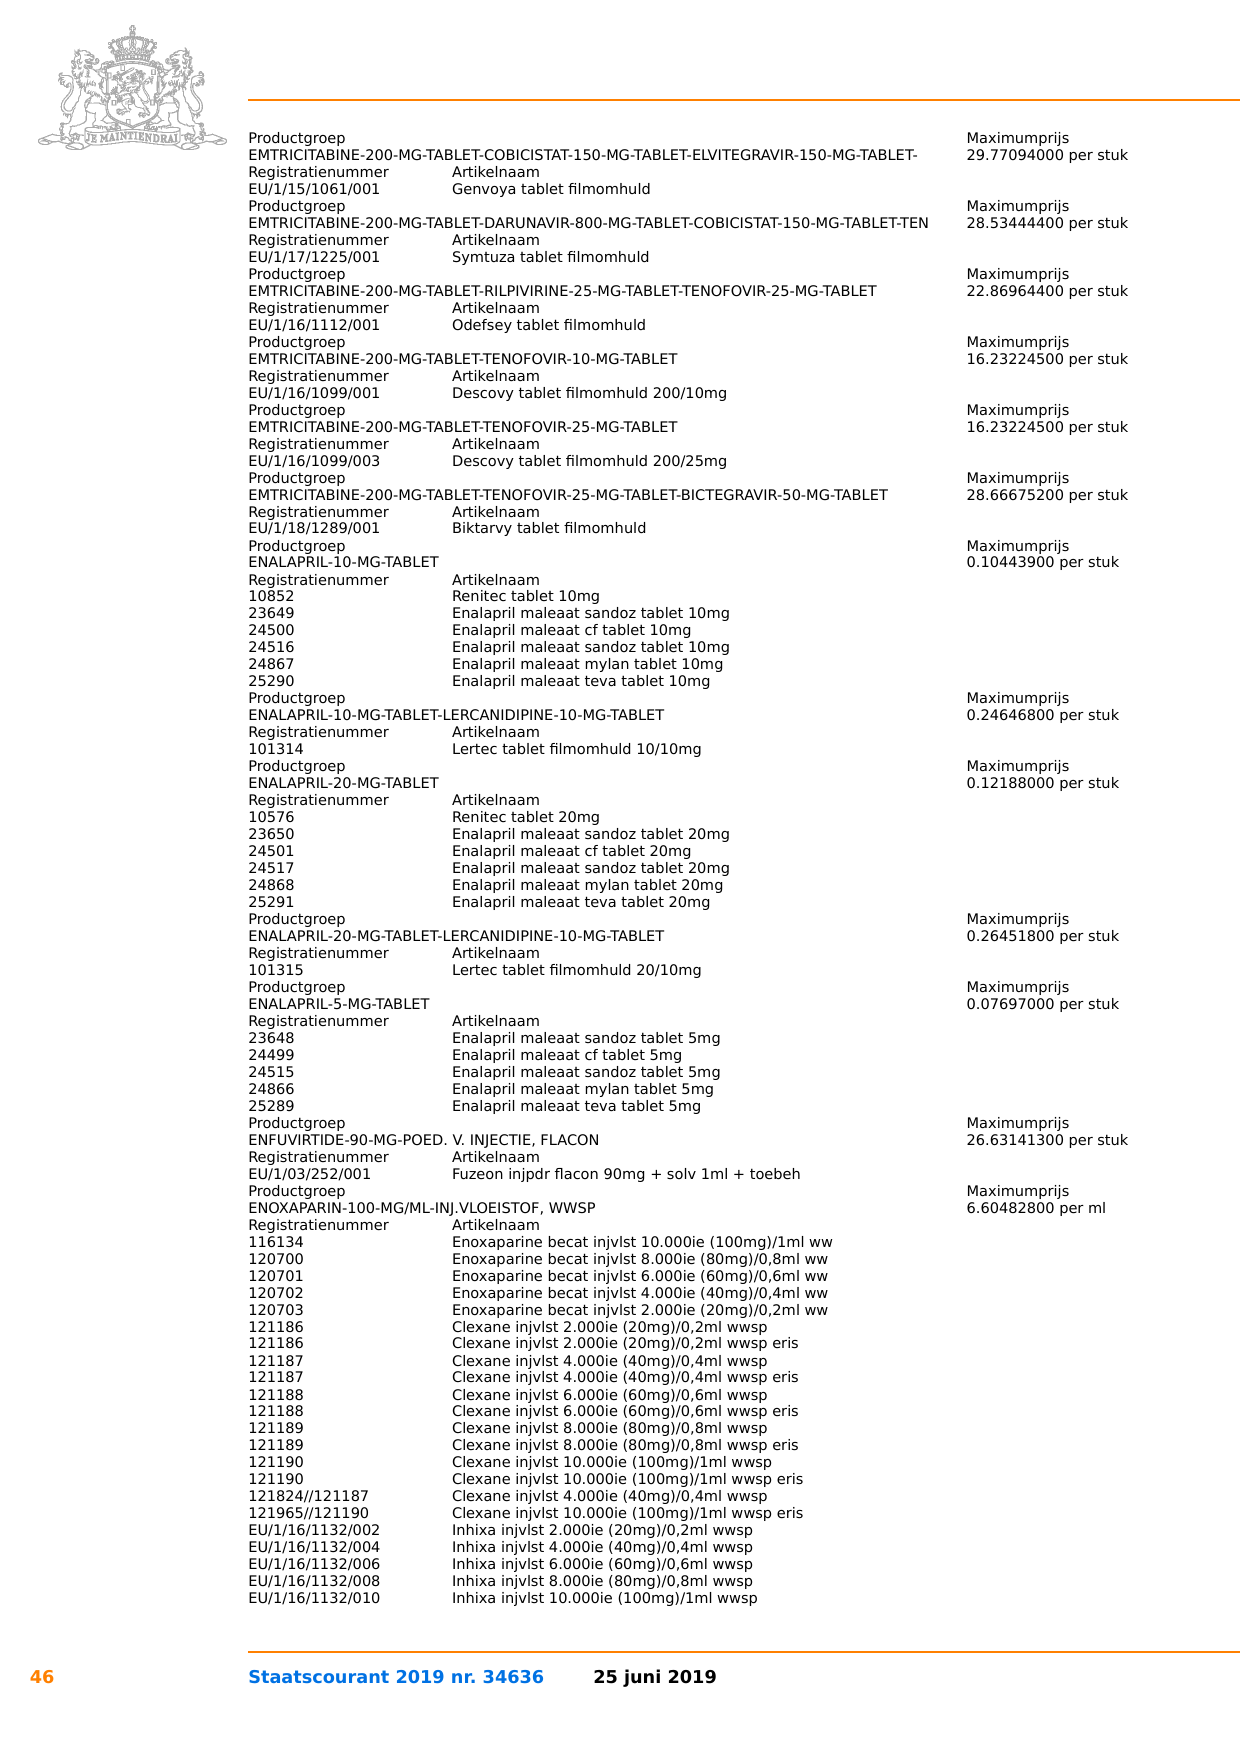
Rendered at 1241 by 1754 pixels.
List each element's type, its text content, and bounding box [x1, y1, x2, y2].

table_cell Clexane injvlst 4.000ie (40mg)/0,4ml wwsp [446, 1353, 961, 1369]
table_cell EU/1/16/1132/002 [248, 1522, 446, 1539]
table_cell Productgroep [248, 911, 446, 928]
table_cell Artikelnaam [446, 945, 961, 962]
table_cell [961, 1522, 1163, 1539]
table_cell [961, 1353, 1163, 1369]
table_cell Enalapril maleaat mylan tablet 5mg [446, 1081, 961, 1098]
table_cell Productgroep [248, 538, 446, 554]
table_cell Registratienummer [248, 232, 446, 249]
table_cell Maximumprijs [961, 1183, 1163, 1199]
table_cell Enalapril maleaat cf tablet 20mg [446, 843, 961, 860]
table_cell [961, 673, 1163, 690]
table_cell EMTRICITABINE-200-MG-TABLET-TENOFOVIR-10-MG-TABLET [248, 351, 961, 368]
table_cell [961, 1488, 1163, 1505]
table_cell EMTRICITABINE-200-MG-TABLET-RILPIVIRINE-25-MG-TABLET-TENOFOVIR-25-MG-TABLET [248, 283, 961, 300]
table_cell 6.60482800 per ml [961, 1200, 1163, 1217]
table_cell Enalapril maleaat teva tablet 5mg [446, 1098, 961, 1115]
table_cell Enalapril maleaat mylan tablet 20mg [446, 877, 961, 894]
table_cell [446, 130, 961, 147]
table_cell Productgroep [248, 198, 446, 215]
table_cell Maximumprijs [961, 198, 1163, 215]
table_cell Productgroep [248, 1115, 446, 1132]
table_cell Lertec tablet filmomhuld 10/10mg [446, 741, 961, 758]
table_cell Artikelnaam [446, 300, 961, 317]
table_cell Clexane injvlst 8.000ie (80mg)/0,8ml wwsp [446, 1420, 961, 1437]
table_cell Maximumprijs [961, 334, 1163, 351]
table_cell Inhixa injvlst 6.000ie (60mg)/0,6ml wwsp [446, 1556, 961, 1573]
table_cell Enalapril maleaat sandoz tablet 5mg [446, 1030, 961, 1047]
table_cell [961, 368, 1163, 384]
table_cell [961, 164, 1163, 181]
table_cell 0.24646800 per stuk [961, 707, 1163, 724]
table_cell 120700 [248, 1251, 446, 1267]
table_cell EMTRICITABINE-200-MG-TABLET-DARUNAVIR-800-MG-TABLET-COBICISTAT-150-MG-TABLET-TEN [248, 215, 961, 232]
table_cell [961, 1268, 1163, 1284]
table_cell [961, 622, 1163, 639]
table_cell [446, 266, 961, 283]
table_cell 23650 [248, 826, 446, 843]
table_cell 25290 [248, 673, 446, 690]
table_cell [961, 1590, 1163, 1607]
table_cell 25289 [248, 1098, 446, 1115]
table_cell [961, 1217, 1163, 1233]
table_cell [961, 1301, 1163, 1318]
table_cell [446, 470, 961, 486]
table_cell [961, 1149, 1163, 1166]
table_cell 121186 [248, 1335, 446, 1352]
table_cell Artikelnaam [446, 368, 961, 384]
table_cell Clexane injvlst 10.000ie (100mg)/1ml wwsp eris [446, 1471, 961, 1488]
table_cell Enalapril maleaat cf tablet 10mg [446, 622, 961, 639]
table_cell [961, 741, 1163, 758]
table_cell [446, 911, 961, 928]
table_cell Maximumprijs [961, 1115, 1163, 1132]
table_cell 25291 [248, 894, 446, 911]
table_cell ENALAPRIL-10-MG-TABLET-LERCANIDIPINE-10-MG-TABLET [248, 707, 961, 724]
table_cell 24515 [248, 1064, 446, 1081]
table_cell Productgroep [248, 334, 446, 351]
table_cell 24517 [248, 860, 446, 877]
table_cell [961, 1369, 1163, 1386]
table_cell Genvoya tablet filmomhuld [446, 181, 961, 198]
table_cell [961, 181, 1163, 198]
table_cell Productgroep [248, 1183, 446, 1199]
table_cell Odefsey tablet filmomhuld [446, 317, 961, 334]
table_cell 10576 [248, 809, 446, 826]
table_cell 121190 [248, 1454, 446, 1471]
table_cell Artikelnaam [446, 1217, 961, 1233]
table_cell Clexane injvlst 2.000ie (20mg)/0,2ml wwsp [446, 1319, 961, 1335]
table_cell Registratienummer [248, 1013, 446, 1030]
table_cell Enoxaparine becat injvlst 4.000ie (40mg)/0,4ml ww [446, 1285, 961, 1301]
table_cell 28.53444400 per stuk [961, 215, 1163, 232]
table_cell [961, 843, 1163, 860]
table_cell [961, 588, 1163, 605]
table_cell Enoxaparine becat injvlst 2.000ie (20mg)/0,2ml ww [446, 1301, 961, 1318]
table_cell Registratienummer [248, 724, 446, 741]
table_cell [961, 826, 1163, 843]
table_cell [961, 724, 1163, 741]
table_cell [961, 1098, 1163, 1115]
table_cell [961, 1030, 1163, 1047]
table_cell [961, 1386, 1163, 1403]
table_cell Enoxaparine becat injvlst 8.000ie (80mg)/0,8ml ww [446, 1251, 961, 1267]
table_cell 24501 [248, 843, 446, 860]
table_cell Productgroep [248, 402, 446, 418]
table_cell Enalapril maleaat teva tablet 20mg [446, 894, 961, 911]
table_cell Enalapril maleaat sandoz tablet 10mg [446, 639, 961, 656]
table_cell 28.66675200 per stuk [961, 486, 1163, 503]
table_cell [961, 1081, 1163, 1098]
table_cell [961, 232, 1163, 249]
table_cell Productgroep [248, 979, 446, 996]
table_cell 0.07697000 per stuk [961, 996, 1163, 1013]
table_cell ENOXAPARIN-100-MG/ML-INJ.VLOEISTOF, WWSP [248, 1200, 961, 1217]
table_cell [961, 605, 1163, 622]
table_cell Productgroep [248, 690, 446, 707]
table_cell 101315 [248, 962, 446, 979]
table_cell EMTRICITABINE-200-MG-TABLET-TENOFOVIR-25-MG-TABLET-BICTEGRAVIR-50-MG-TABLET [248, 486, 961, 503]
table_cell Registratienummer [248, 368, 446, 384]
table_cell 121190 [248, 1471, 446, 1488]
table_cell 23649 [248, 605, 446, 622]
table_cell Enoxaparine becat injvlst 10.000ie (100mg)/1ml ww [446, 1234, 961, 1251]
table_cell 121186 [248, 1319, 446, 1335]
table_cell Maximumprijs [961, 979, 1163, 996]
table_cell EU/1/03/252/001 [248, 1166, 446, 1183]
table_cell Registratienummer [248, 1149, 446, 1166]
table_cell Fuzeon injpdr flacon 90mg + solv 1ml + toebeh [446, 1166, 961, 1183]
table_cell [961, 1013, 1163, 1030]
table_cell ENALAPRIL-10-MG-TABLET [248, 554, 961, 571]
table_cell Maximumprijs [961, 758, 1163, 775]
table_cell 24516 [248, 639, 446, 656]
table_cell [446, 758, 961, 775]
table_cell [961, 1335, 1163, 1352]
table_cell 121189 [248, 1420, 446, 1437]
table_cell [961, 1471, 1163, 1488]
table_cell 23648 [248, 1030, 446, 1047]
table_cell Registratienummer [248, 792, 446, 809]
table_cell [961, 1539, 1163, 1556]
table_cell 16.23224500 per stuk [961, 419, 1163, 436]
table_cell [961, 639, 1163, 656]
table_cell [961, 877, 1163, 894]
table_cell [961, 300, 1163, 317]
table_cell [961, 1047, 1163, 1064]
table_cell [961, 504, 1163, 520]
table_cell [961, 453, 1163, 469]
table_cell 121188 [248, 1386, 446, 1403]
table_cell [446, 198, 961, 215]
table_cell Inhixa injvlst 10.000ie (100mg)/1ml wwsp [446, 1590, 961, 1607]
table_cell [961, 385, 1163, 402]
table_cell Clexane injvlst 2.000ie (20mg)/0,2ml wwsp eris [446, 1335, 961, 1352]
table_cell 26.63141300 per stuk [961, 1132, 1163, 1149]
table_cell [446, 538, 961, 554]
table_cell Enalapril maleaat cf tablet 5mg [446, 1047, 961, 1064]
table_cell ENALAPRIL-5-MG-TABLET [248, 996, 961, 1013]
table_cell Productgroep [248, 130, 446, 147]
table_cell 0.12188000 per stuk [961, 775, 1163, 792]
table_cell [961, 1454, 1163, 1471]
table_cell 121965//121190 [248, 1505, 446, 1522]
table_cell Symtuza tablet filmomhuld [446, 249, 961, 266]
table_cell 121824//121187 [248, 1488, 446, 1505]
table_cell EU/1/16/1099/001 [248, 385, 446, 402]
table_cell [961, 962, 1163, 979]
table_cell 24868 [248, 877, 446, 894]
table_cell EU/1/16/1112/001 [248, 317, 446, 334]
table_cell Clexane injvlst 10.000ie (100mg)/1ml wwsp [446, 1454, 961, 1471]
table_cell Enalapril maleaat sandoz tablet 20mg [446, 860, 961, 877]
table_cell Enalapril maleaat mylan tablet 10mg [446, 656, 961, 673]
table_cell Renitec tablet 10mg [446, 588, 961, 605]
table_cell Maximumprijs [961, 266, 1163, 283]
table_cell Inhixa injvlst 2.000ie (20mg)/0,2ml wwsp [446, 1522, 961, 1539]
table_cell 120701 [248, 1268, 446, 1284]
table_cell [446, 1183, 961, 1199]
table_cell Inhixa injvlst 8.000ie (80mg)/0,8ml wwsp [446, 1573, 961, 1590]
table_cell EU/1/16/1132/010 [248, 1590, 446, 1607]
table_cell [961, 520, 1163, 537]
table_cell Maximumprijs [961, 911, 1163, 928]
table_cell Descovy tablet filmomhuld 200/10mg [446, 385, 961, 402]
table_cell Artikelnaam [446, 1013, 961, 1030]
table_cell Artikelnaam [446, 232, 961, 249]
table_cell Productgroep [248, 470, 446, 486]
table_cell Registratienummer [248, 945, 446, 962]
table_cell 24866 [248, 1081, 446, 1098]
table_cell [961, 894, 1163, 911]
table_cell [961, 317, 1163, 334]
table_cell Maximumprijs [961, 470, 1163, 486]
table_cell [961, 656, 1163, 673]
table_cell 121187 [248, 1369, 446, 1386]
table_cell Renitec tablet 20mg [446, 809, 961, 826]
table_cell [961, 809, 1163, 826]
table_cell Artikelnaam [446, 164, 961, 181]
table_cell Clexane injvlst 8.000ie (80mg)/0,8ml wwsp eris [446, 1437, 961, 1454]
table_cell Productgroep [248, 266, 446, 283]
table_cell Clexane injvlst 4.000ie (40mg)/0,4ml wwsp eris [446, 1369, 961, 1386]
table_cell [446, 1115, 961, 1132]
table_cell 120702 [248, 1285, 446, 1301]
table_cell [961, 1505, 1163, 1522]
table_cell Registratienummer [248, 300, 446, 317]
table_cell 22.86964400 per stuk [961, 283, 1163, 300]
table_cell EU/1/16/1132/006 [248, 1556, 446, 1573]
table_cell Artikelnaam [446, 724, 961, 741]
table_cell 24500 [248, 622, 446, 639]
table_cell 10852 [248, 588, 446, 605]
table_cell Enalapril maleaat sandoz tablet 5mg [446, 1064, 961, 1081]
table_cell [961, 571, 1163, 588]
table_cell Registratienummer [248, 571, 446, 588]
table_cell [961, 1285, 1163, 1301]
table_cell [961, 1251, 1163, 1267]
table_cell [961, 860, 1163, 877]
table_cell Artikelnaam [446, 436, 961, 452]
table_cell [446, 402, 961, 418]
table_cell [961, 1234, 1163, 1251]
table_cell Artikelnaam [446, 792, 961, 809]
table_cell [961, 1319, 1163, 1335]
table_cell Productgroep [248, 758, 446, 775]
table_cell [961, 1556, 1163, 1573]
table_cell EU/1/15/1061/001 [248, 181, 446, 198]
table_cell 121189 [248, 1437, 446, 1454]
table_cell Maximumprijs [961, 538, 1163, 554]
table_cell Maximumprijs [961, 130, 1163, 147]
table_cell EU/1/16/1132/004 [248, 1539, 446, 1556]
table_cell 120703 [248, 1301, 446, 1318]
table_cell ENFUVIRTIDE-90-MG-POED. V. INJECTIE, FLACON [248, 1132, 961, 1149]
table_cell 24867 [248, 656, 446, 673]
table_cell Lertec tablet filmomhuld 20/10mg [446, 962, 961, 979]
table_cell 121188 [248, 1403, 446, 1420]
table_cell [961, 1437, 1163, 1454]
table_cell Inhixa injvlst 4.000ie (40mg)/0,4ml wwsp [446, 1539, 961, 1556]
table_cell Registratienummer [248, 164, 446, 181]
table_cell 116134 [248, 1234, 446, 1251]
table_cell [961, 1573, 1163, 1590]
table_cell [961, 1064, 1163, 1081]
table_cell 0.26451800 per stuk [961, 928, 1163, 945]
table_cell EU/1/18/1289/001 [248, 520, 446, 537]
table_cell ENALAPRIL-20-MG-TABLET-LERCANIDIPINE-10-MG-TABLET [248, 928, 961, 945]
table_cell Registratienummer [248, 504, 446, 520]
table_cell Clexane injvlst 6.000ie (60mg)/0,6ml wwsp [446, 1386, 961, 1403]
table_cell Enalapril maleaat sandoz tablet 20mg [446, 826, 961, 843]
picture [38, 25, 227, 150]
table_cell Enalapril maleaat sandoz tablet 10mg [446, 605, 961, 622]
table_cell [446, 334, 961, 351]
table_cell EMTRICITABINE-200-MG-TABLET-COBICISTAT-150-MG-TABLET-ELVITEGRAVIR-150-MG-TABLET- [248, 147, 961, 164]
table_cell Registratienummer [248, 436, 446, 452]
table_cell Enoxaparine becat injvlst 6.000ie (60mg)/0,6ml ww [446, 1268, 961, 1284]
table_cell [446, 690, 961, 707]
table_cell 29.77094000 per stuk [961, 147, 1163, 164]
table_cell [961, 792, 1163, 809]
table_cell Descovy tablet filmomhuld 200/25mg [446, 453, 961, 469]
table_cell [961, 945, 1163, 962]
table_cell Clexane injvlst 4.000ie (40mg)/0,4ml wwsp [446, 1488, 961, 1505]
table_cell 16.23224500 per stuk [961, 351, 1163, 368]
table_cell Maximumprijs [961, 690, 1163, 707]
table_cell [961, 1166, 1163, 1183]
table_cell [961, 436, 1163, 452]
table_cell [961, 1420, 1163, 1437]
table_cell 24499 [248, 1047, 446, 1064]
table_cell 0.10443900 per stuk [961, 554, 1163, 571]
table_cell [961, 1403, 1163, 1420]
table_cell [961, 249, 1163, 266]
table_cell EU/1/16/1132/008 [248, 1573, 446, 1590]
table_cell Clexane injvlst 6.000ie (60mg)/0,6ml wwsp eris [446, 1403, 961, 1420]
table_cell EU/1/16/1099/003 [248, 453, 446, 469]
table_cell Artikelnaam [446, 571, 961, 588]
table_cell ENALAPRIL-20-MG-TABLET [248, 775, 961, 792]
table_cell Maximumprijs [961, 402, 1163, 418]
table_cell 101314 [248, 741, 446, 758]
table_cell Biktarvy tablet filmomhuld [446, 520, 961, 537]
table_cell Artikelnaam [446, 504, 961, 520]
table_cell Enalapril maleaat teva tablet 10mg [446, 673, 961, 690]
table_cell [446, 979, 961, 996]
table_cell Clexane injvlst 10.000ie (100mg)/1ml wwsp eris [446, 1505, 961, 1522]
table_cell Registratienummer [248, 1217, 446, 1233]
table_cell EU/1/17/1225/001 [248, 249, 446, 266]
table_cell 121187 [248, 1353, 446, 1369]
table_cell EMTRICITABINE-200-MG-TABLET-TENOFOVIR-25-MG-TABLET [248, 419, 961, 436]
table_cell Artikelnaam [446, 1149, 961, 1166]
